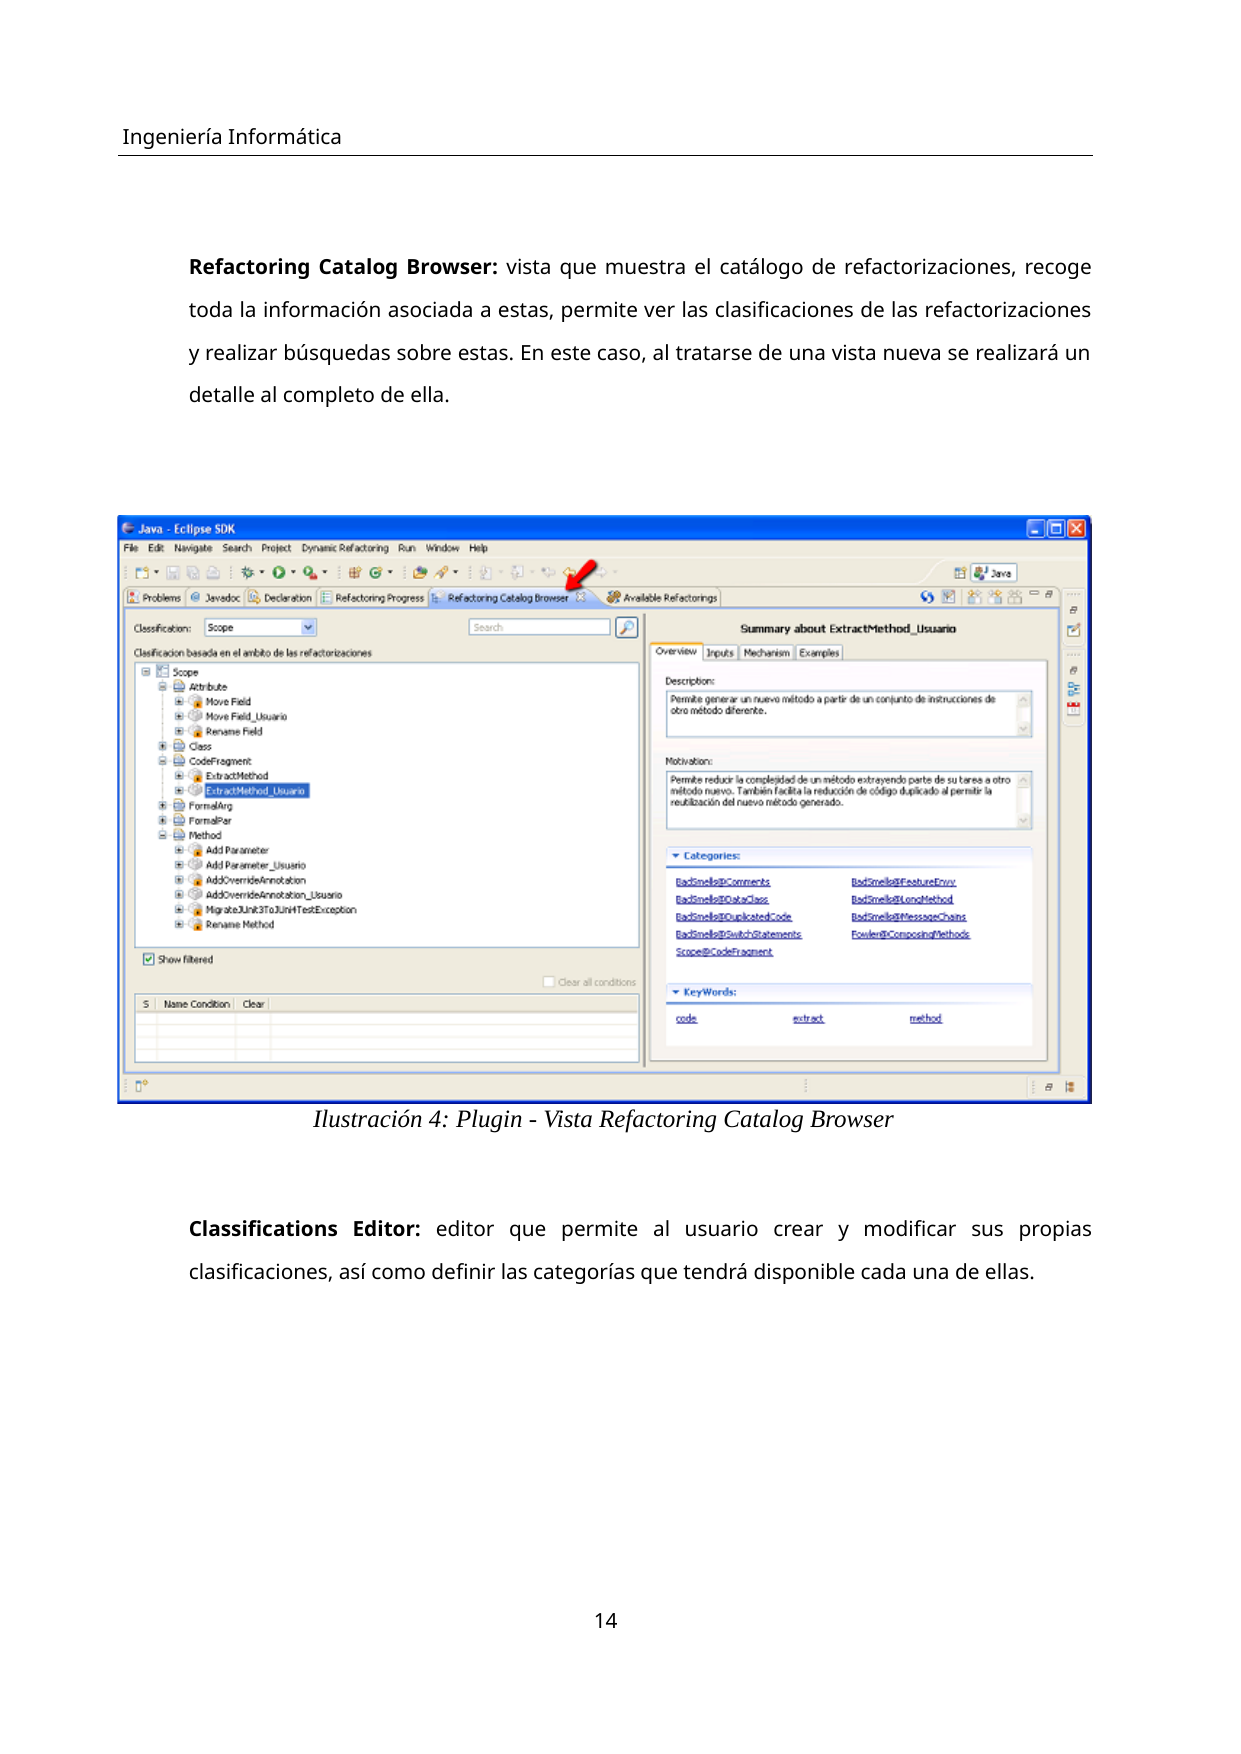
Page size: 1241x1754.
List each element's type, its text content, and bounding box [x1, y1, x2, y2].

text Ilustración 4: Plugin - Vista Refactoring Catalog Browser [117, 1104, 1092, 1132]
text Classifications Editor: editor que permite al usuario crear y modificar sus propias clasificaciones, así como definir las categorías que tendrá disponible cada una de ellas. [188, 1214, 1093, 1285]
text Refactoring Catalog Browser: vista que muestra el catálogo de refactorizaciones, recoge toda la información asociada a estas, permite ver las clasificaciones de las refactorizaciones y realizar búsquedas sobre estas. En este caso, al tratarse de una vista nueva se realizará un detalle al completo de ella. [188, 252, 1093, 409]
picture [117, 515, 1092, 1104]
